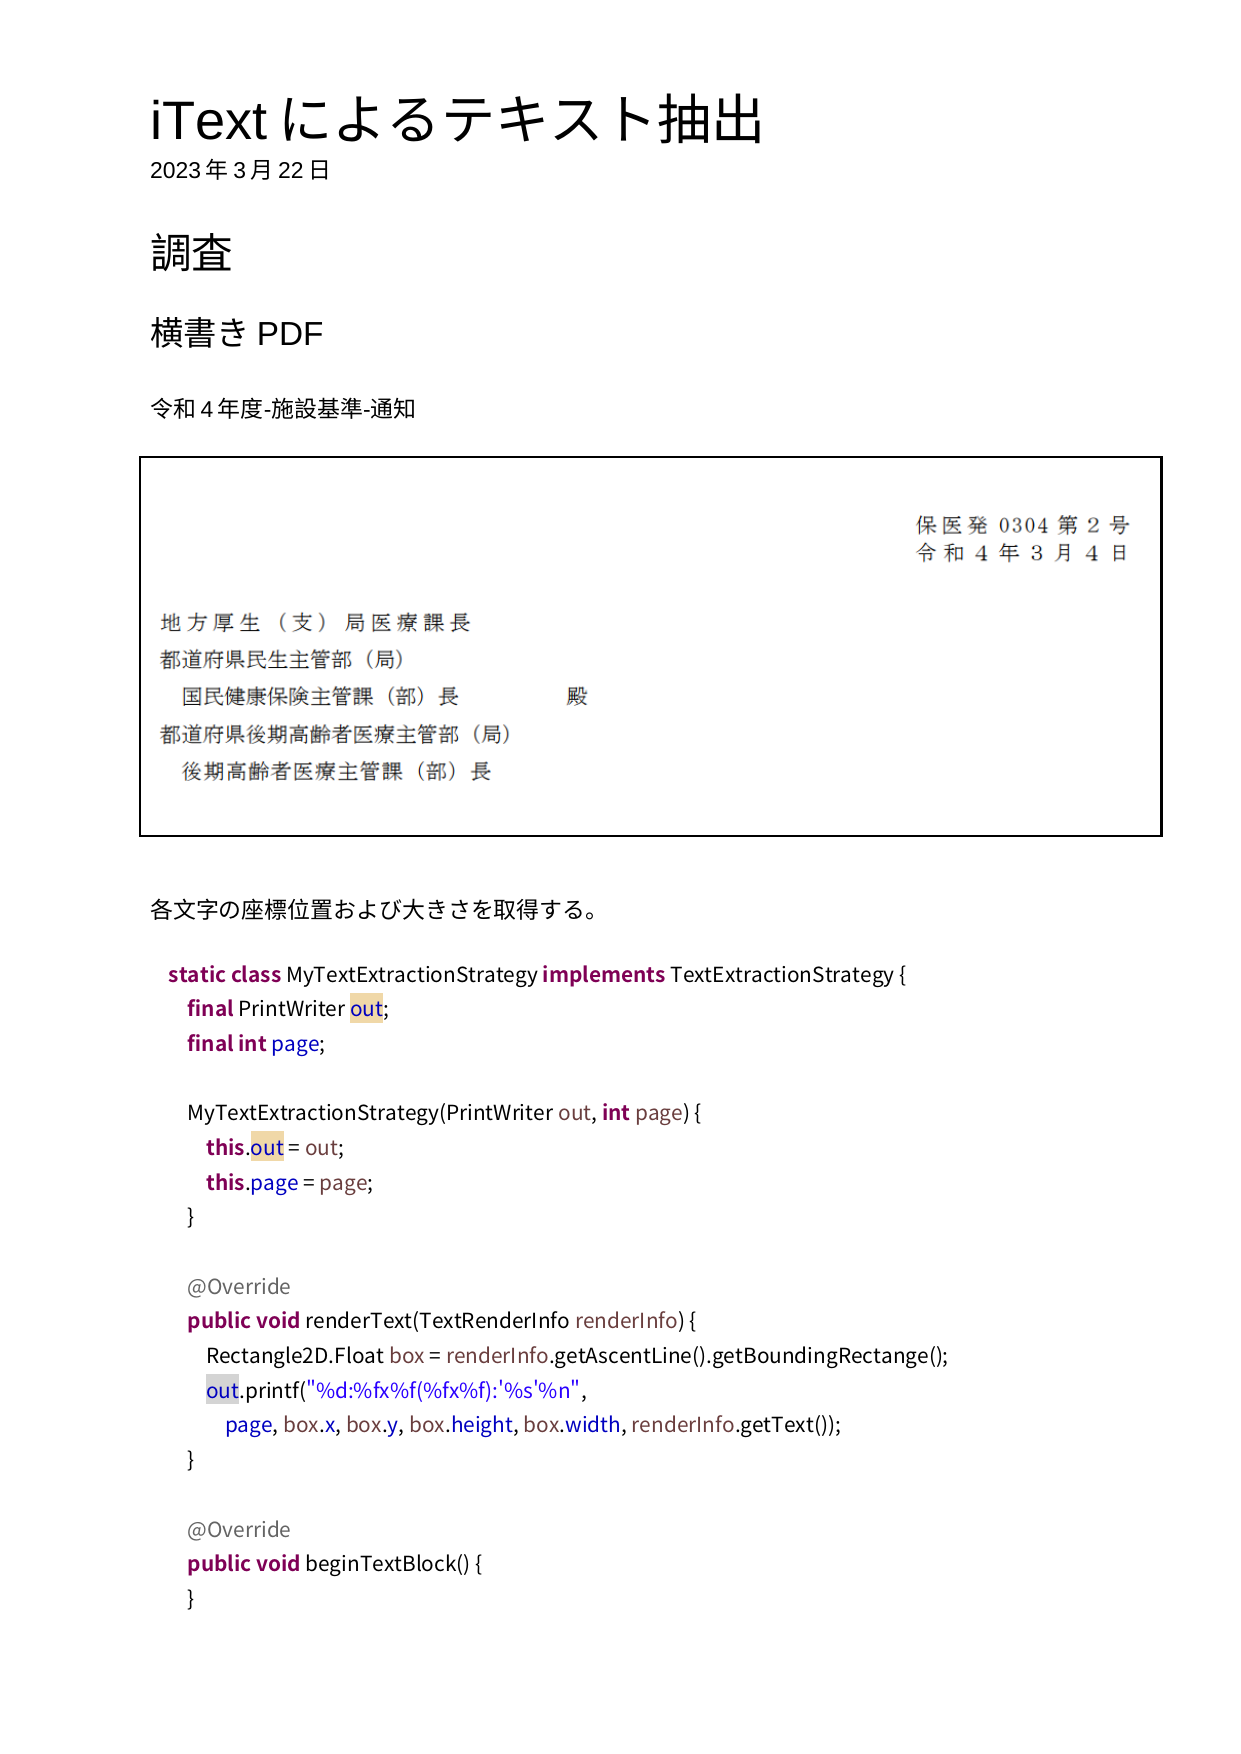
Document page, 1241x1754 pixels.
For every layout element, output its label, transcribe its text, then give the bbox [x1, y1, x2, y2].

text this.page = page; [150, 1166, 1152, 1196]
text } [150, 1443, 1152, 1474]
text page, box.x, box.y, box.height, box.width, renderInfo.getText()); [150, 1409, 1152, 1439]
text 各文字の座標位置および大きさを取得する。 [150, 897, 1152, 924]
text } [150, 1201, 1152, 1231]
text Rectangle2D.Float box = renderInfo.getAscentLine().getBoundingRectange(); [150, 1339, 1152, 1369]
text @Override [150, 1513, 1152, 1543]
subtitle 調査 [150, 229, 1152, 277]
text out.printf("%d:%fx%f(%fx%f):'%s'%n", [150, 1374, 1152, 1404]
text public void beginTextBlock() { [150, 1547, 1152, 1578]
table_header [141, 458, 1160, 835]
text public void renderText(TextRenderInfo renderInfo) { [150, 1305, 1152, 1335]
text 2023年3月22日 [150, 157, 1152, 183]
subtitle 横書きPDF [150, 314, 1152, 353]
picture [150, 468, 1151, 825]
title iTextによるテキスト抽出 [150, 88, 1152, 151]
text final PrintWriter out; [150, 992, 1152, 1023]
text } [150, 1582, 1152, 1612]
text @Override [150, 1270, 1152, 1300]
text 令和4年度-施設基準-通知 [150, 396, 1152, 422]
text final int page; [150, 1027, 1152, 1057]
text MyTextExtractionStrategy(PrintWriter out, int page) { [150, 1097, 1152, 1127]
text static class MyTextExtractionStrategy implements TextExtractionStrategy { [150, 958, 1152, 988]
text this.out = out; [150, 1131, 1152, 1161]
